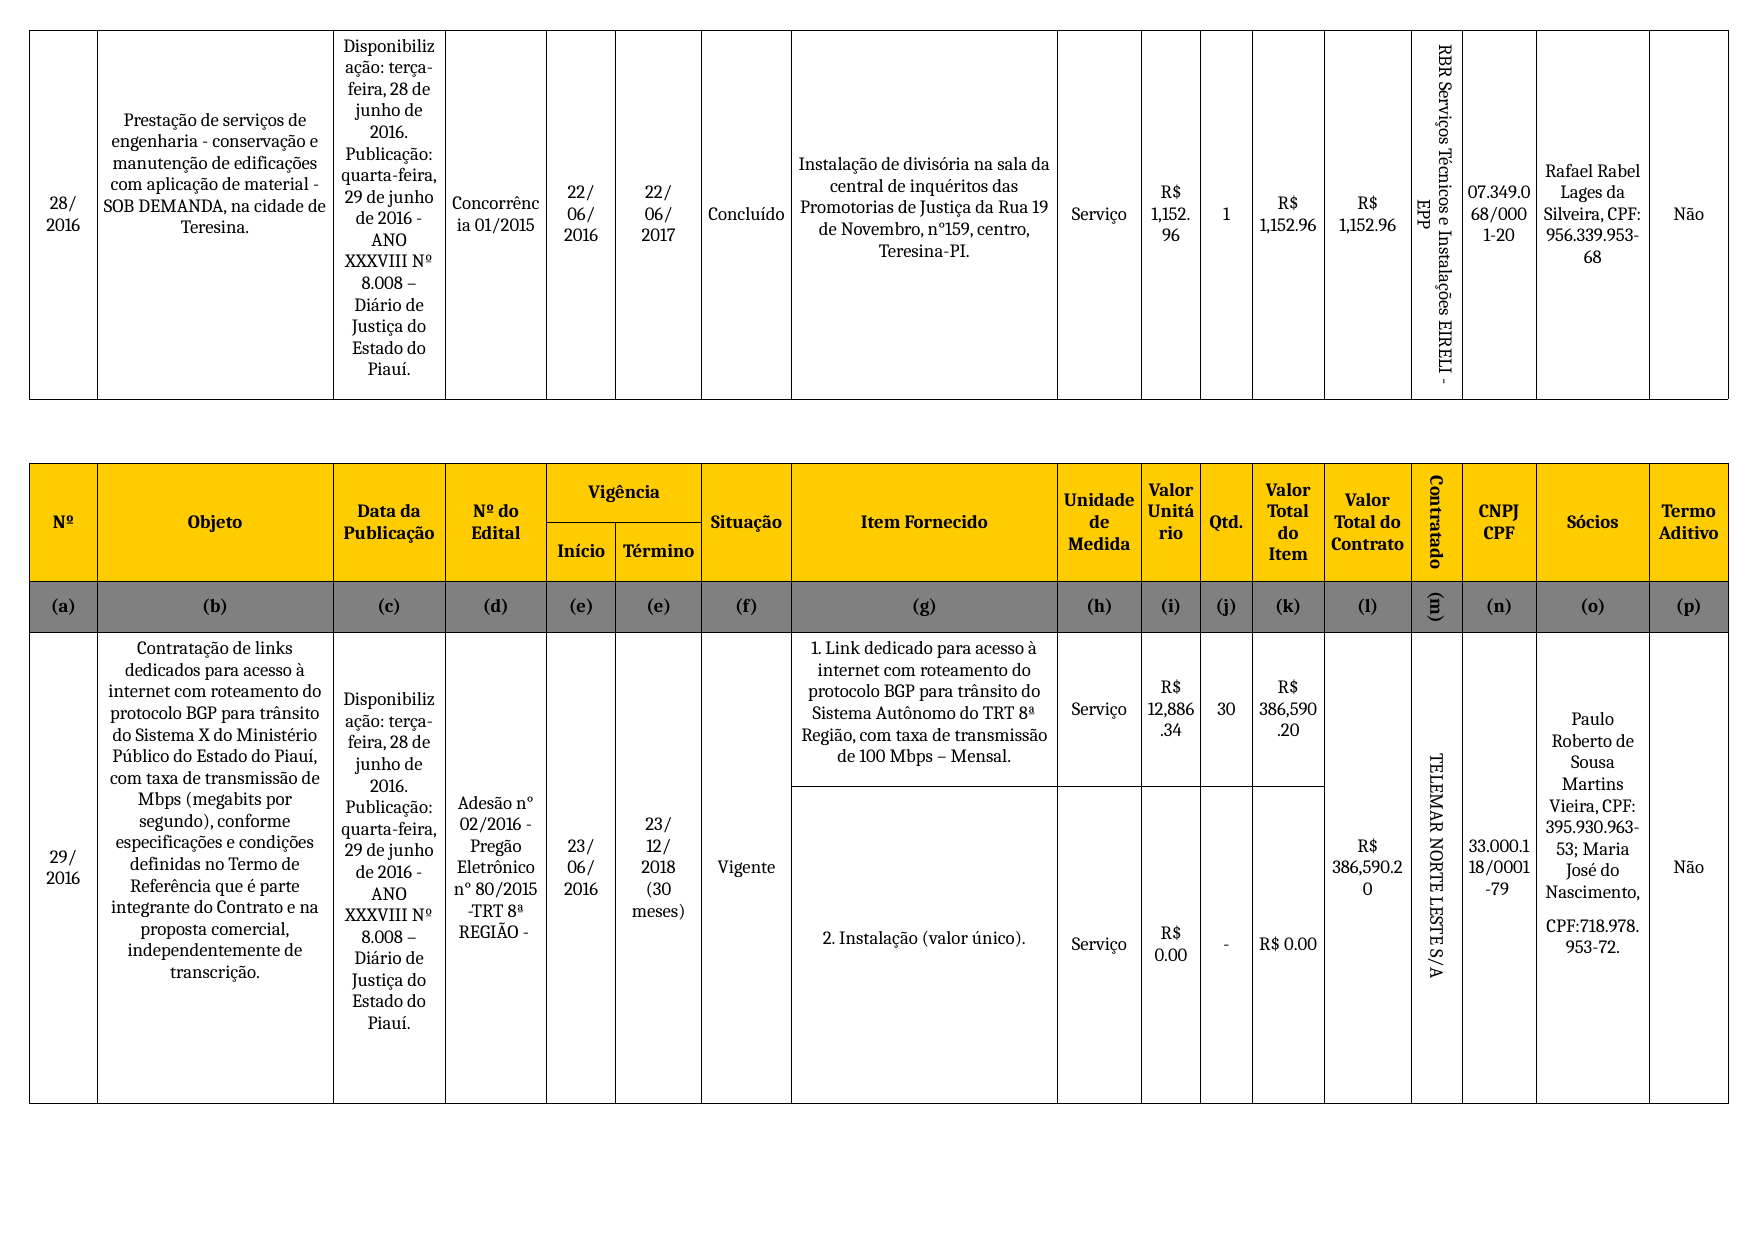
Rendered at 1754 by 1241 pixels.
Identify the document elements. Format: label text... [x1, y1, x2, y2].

table_header Situação [702, 464, 791, 581]
table_cell Não [1650, 633, 1728, 1103]
table_header Qtd. [1201, 464, 1252, 581]
table_cell Término [616, 523, 701, 581]
table_header Data da Publicação [334, 464, 445, 581]
table_cell 33.000.118/0001-79 [1463, 633, 1536, 1103]
table_cell Contratação de links dedicados para acesso à internet com roteamento do protocolo BGP para trânsito do Sistema X do Ministério Público do Estado do Piauí, com taxa de transmissão de Mbps (megabits por segundo), conforme especificações e condições definidas no Termo de Referência que é parte integrante do Contrato e na proposta comercial, independentemente de transcrição. [98, 633, 333, 1103]
table_cell 28/ 2016 [30, 31, 97, 398]
table_cell (p) [1650, 582, 1728, 632]
table_cell Início [547, 523, 615, 581]
table_cell (b) [98, 582, 333, 632]
table_cell R$ 386.590,20 [1325, 633, 1411, 1103]
table_cell (m) [1412, 582, 1462, 632]
table_cell Não [1650, 31, 1728, 398]
table_cell (a) [30, 582, 97, 632]
table_cell (c) [334, 582, 445, 632]
table_cell (h) [1058, 582, 1141, 632]
table_cell 1. Link dedicado para acesso à internet com roteamento do protocolo BGP para trânsito do Sistema Autônomo do TRT 8ª Região, com taxa de transmissão de 100 Mbps – Mensal. [792, 633, 1057, 786]
table_cell Adesão n° 02/2016 - Pregão Eletrônico n° 80/2015 -TRT 8ª REGIÃO - [446, 633, 546, 1103]
table_cell (g) [792, 582, 1057, 632]
table_header Valor Total do Item [1253, 464, 1324, 581]
table_cell Disponibilização: terça-feira, 28 de junho de 2016. Publicação: quarta-feira, 29 de junho de 2016 - ANO XXXVIII Nº 8.008 – Diário de Justiça do Estado do Piauí. [334, 633, 445, 1103]
table_cell Instalação de divisória na sala da central de inquéritos das Promotorias de Justiça da Rua 19 de Novembro, n°159, centro, Teresina-PI. [792, 31, 1057, 398]
table_cell Serviço [1058, 633, 1141, 786]
table_cell Rafael Rabel Lages da Silveira, CPF: 956.339.953-68 [1537, 31, 1649, 398]
table_cell Paulo Roberto de Sousa Martins Vieira, CPF: 395.930.963-53; Maria José do Nascimento, CPF:718.978.953-72. [1537, 633, 1649, 1103]
table_cell (o) [1537, 582, 1649, 632]
table_cell Concluído [702, 31, 791, 398]
table_cell (n) [1463, 582, 1536, 632]
table_cell - [1201, 787, 1252, 1103]
table_cell (j) [1201, 582, 1252, 632]
table_header Valor Total do Contrato [1325, 464, 1411, 581]
table_cell (i) [1142, 582, 1200, 632]
table_cell 30 [1201, 633, 1252, 786]
table_header Objeto [98, 464, 333, 581]
table_cell 23/ 06/ 2016 [547, 633, 615, 1103]
table_cell R$ 1.152,96 [1142, 31, 1200, 398]
table_header Termo Aditivo [1650, 464, 1728, 581]
table_cell (d) [446, 582, 546, 632]
table_header Sócios [1537, 464, 1649, 581]
table_cell 22/ 06/ 2017 [616, 31, 701, 398]
table_header Vigência [547, 464, 701, 522]
table_cell (e) [547, 582, 615, 632]
table_cell Disponibilização: terça-feira, 28 de junho de 2016. Publicação: quarta-feira, 29 de junho de 2016 - ANO XXXVIII Nº 8.008 – Diário de Justiça do Estado do Piauí. [334, 31, 445, 398]
table_header Valor Unitário [1142, 464, 1200, 581]
table_header Item Fornecido [792, 464, 1057, 581]
table_cell 29/ 2016 [30, 633, 97, 1103]
table_cell R$ 1.152,96 [1253, 31, 1324, 398]
table_cell 07.349.068/0001-20 [1463, 31, 1536, 398]
table_cell (k) [1253, 582, 1324, 632]
table_cell Vigente [702, 633, 791, 1103]
table_header Contratado [1412, 464, 1462, 581]
table_cell Serviço [1058, 787, 1141, 1103]
table_cell (e) [616, 582, 701, 632]
table_cell 1 [1201, 31, 1252, 398]
table_cell Concorrência 01/2015 [446, 31, 546, 398]
table_cell Prestação de serviços de engenharia - conservação e manutenção de edificações com aplicação de material - SOB DEMANDA, na cidade de Teresina. [98, 31, 333, 398]
table_cell (l) [1325, 582, 1411, 632]
table_cell Serviço [1058, 31, 1141, 398]
table_cell 23/ 12/ 2018 (30 meses) [616, 633, 701, 1103]
table_cell R$ 386.590,20 [1253, 633, 1324, 786]
table_header Unidade de Medida [1058, 464, 1141, 581]
table_header Nº [30, 464, 97, 581]
table_cell R$ 1.152,96 [1325, 31, 1411, 398]
table_cell 22/ 06/ 2016 [547, 31, 615, 398]
table_cell R$ 12.886,34 [1142, 633, 1200, 786]
table_cell TELEMAR NORTE LESTE S/A [1412, 633, 1462, 1103]
table_cell R$ 0,00 [1142, 787, 1200, 1103]
table_cell 2. Instalação (valor único). [792, 787, 1057, 1103]
table_header Nº do Edital [446, 464, 546, 581]
table_header CNPJ CPF [1463, 464, 1536, 581]
table_cell RBR Serviços Técnicos e Instalações EIRELI - EPP [1412, 31, 1462, 398]
table_cell R$ 0,00 [1253, 787, 1324, 1103]
table_cell (f) [702, 582, 791, 632]
